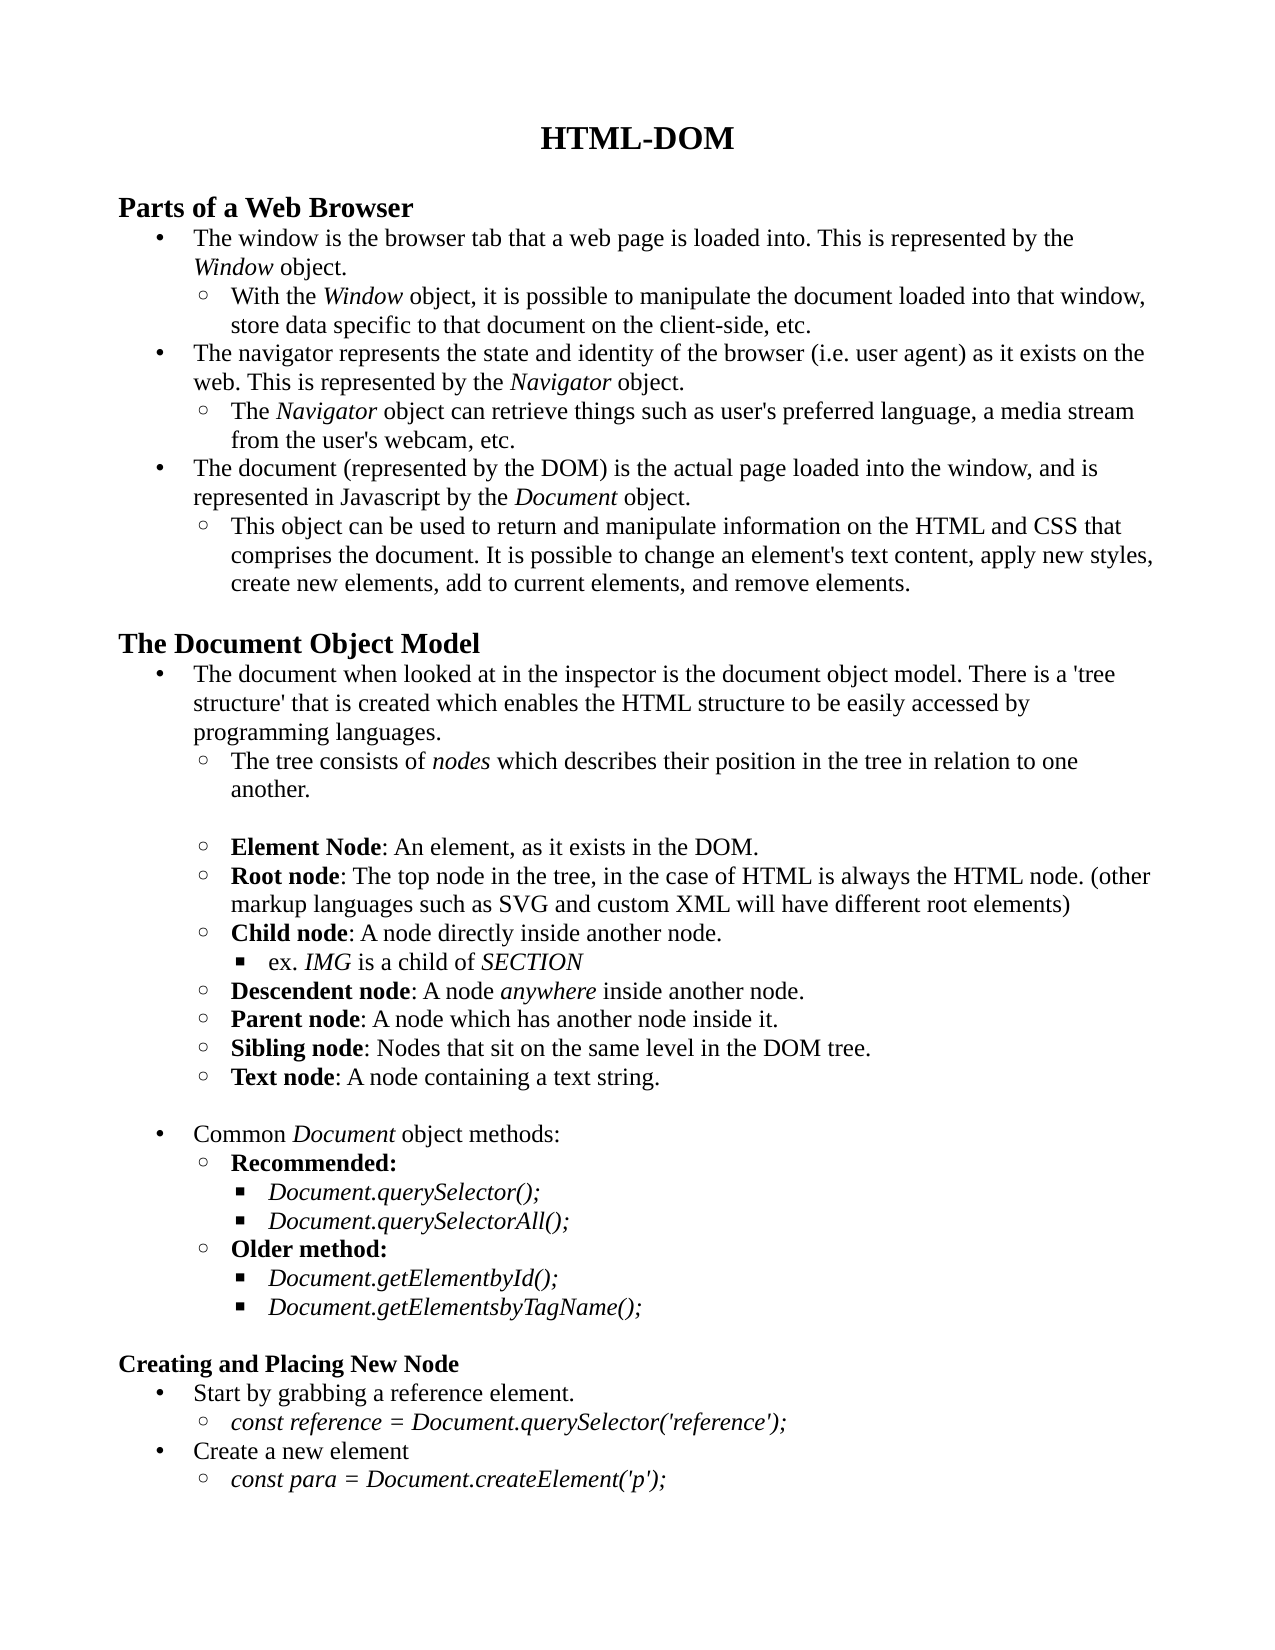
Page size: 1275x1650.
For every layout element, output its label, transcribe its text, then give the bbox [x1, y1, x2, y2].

list Element Node: An element, as it exists in the DOM. [193, 832, 1157, 861]
list The document when looked at in the inspector is the document object model. There is a 'tree structure' that is created which enables the HTML structure to be easily accessed by programming languages. [156, 659, 1157, 746]
text The Document Object Model [118, 626, 1157, 659]
list Descendent node: A node anywhere inside another node. [193, 976, 1157, 1004]
list Text node: A node containing a text string. [193, 1062, 1157, 1091]
list Child node: A node directly inside another node. [193, 918, 1157, 947]
text Parts of a Web Browser [118, 190, 1157, 223]
list Start by grabbing a reference element. [156, 1378, 1157, 1407]
list Recommended: [193, 1148, 1157, 1177]
list ex. IMG is a child of SECTION [231, 947, 1157, 976]
list Document.getElementsbyTagName(); [231, 1292, 1157, 1321]
list Document.querySelectorAll(); [231, 1206, 1157, 1234]
list The Navigator object can retrieve things such as user's preferred language, a media stream from the user's webcam, etc. [193, 396, 1157, 453]
list Document.querySelector(); [231, 1177, 1157, 1206]
text Creating and Placing New Node [118, 1349, 1157, 1378]
list Sibling node: Nodes that sit on the same level in the DOM tree. [193, 1033, 1157, 1062]
text HTML-DOM [118, 118, 1157, 156]
list const reference = Document.querySelector('reference'); [193, 1407, 1157, 1436]
list Older method: [193, 1234, 1157, 1263]
list Common Document object methods: [156, 1119, 1157, 1148]
list Document.getElementbyId(); [231, 1263, 1157, 1292]
list const para = Document.createElement('p'); [193, 1464, 1157, 1493]
list The document (represented by the DOM) is the actual page loaded into the window, and is represented in Javascript by the Document object. [156, 453, 1157, 511]
list The window is the browser tab that a web page is loaded into. This is represented by the Window object. [156, 223, 1157, 281]
list Create a new element [156, 1436, 1157, 1464]
list With the Window object, it is possible to manipulate the document loaded into that window, store data specific to that document on the client-side, etc. [193, 281, 1157, 338]
list This object can be used to return and manipulate information on the HTML and CSS that comprises the document. It is possible to change an element's text content, apply new styles, create new elements, add to current elements, and remove elements. [193, 511, 1157, 597]
list Parent node: A node which has another node inside it. [193, 1004, 1157, 1033]
list Root node: The top node in the tree, in the case of HTML is always the HTML node. (other markup languages such as SVG and custom XML will have different root elements) [193, 861, 1157, 918]
list The tree consists of nodes which describes their position in the tree in relation to one another. [193, 746, 1157, 803]
list The navigator represents the state and identity of the browser (i.e. user agent) as it exists on the web. This is represented by the Navigator object. [156, 338, 1157, 396]
